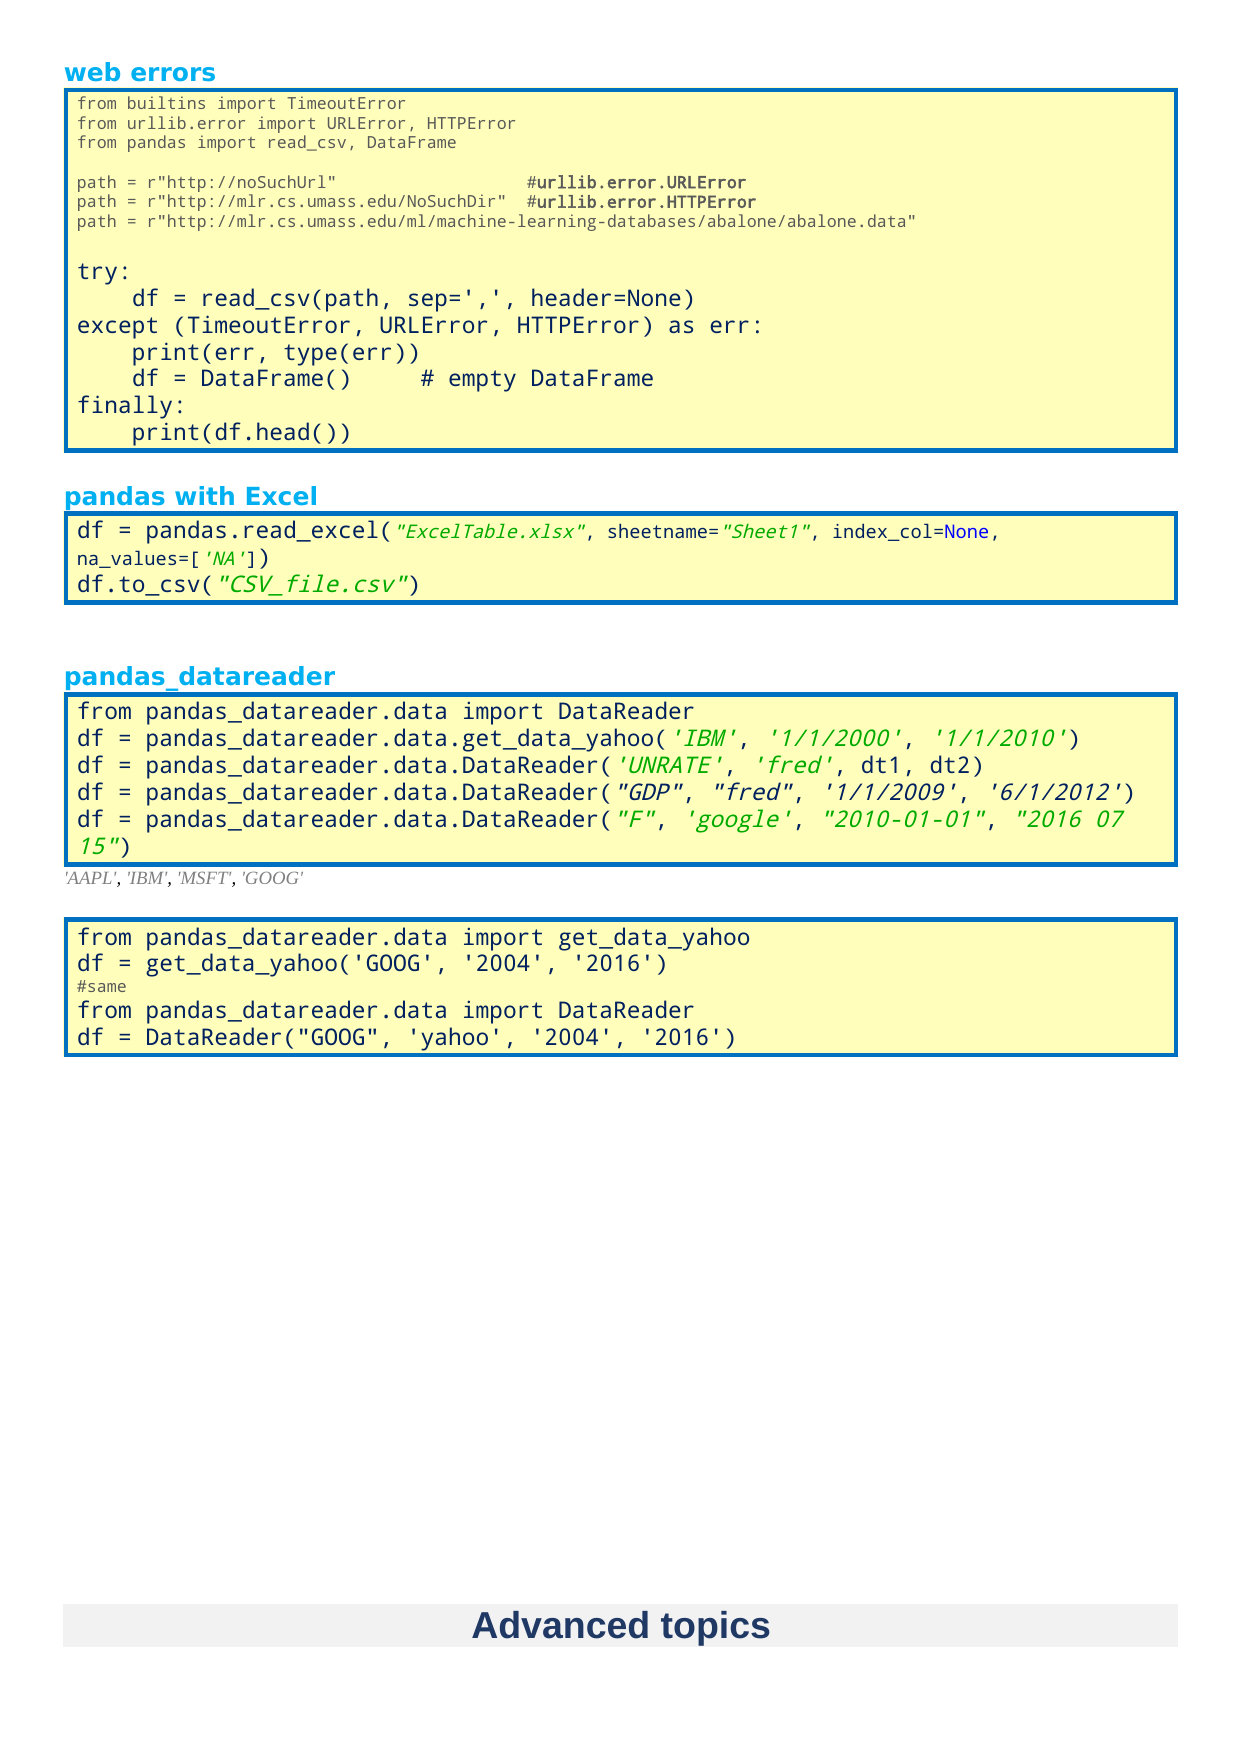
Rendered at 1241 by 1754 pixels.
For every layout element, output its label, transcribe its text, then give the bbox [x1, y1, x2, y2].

title pandas_datareader [63, 663, 1178, 692]
text df = pandas_datareader.data.get_data_yahoo('IBM', '1/1/2000', '1/1/2010') [68, 719, 1174, 746]
text df = read_csv(path, sep=',', header=None) [68, 278, 1174, 305]
text print(err, type(err)) [68, 332, 1174, 359]
text except (TimeoutError, URLError, HTTPError) as err: [68, 305, 1174, 332]
text 'AAPL', 'IBM', 'MSFT', 'GOOG' [63, 867, 1178, 888]
text df = get_data_yahoo('GOOG', '2004', '2016') [68, 944, 1174, 971]
text from pandas_datareader.data import get_data_yahoo [68, 922, 1174, 944]
text #same [68, 971, 1174, 990]
text path = r"http://mlr.cs.umass.edu/NoSuchDir" #urllib.error.HTTPError [68, 185, 1174, 205]
text print(df.head()) [68, 413, 1174, 448]
text from urllib.error import URLError, HTTPError [68, 107, 1174, 127]
text path = r"http://noSuchUrl" #urllib.error.URLError [68, 166, 1174, 185]
text from pandas import read_csv, DataFrame [68, 127, 1174, 146]
text df = DataReader("GOOG", 'yahoo', '2004', '2016') [68, 1017, 1174, 1053]
text df = pandas_datareader.data.DataReader("F", 'google', "2010-01-01", "2016 07 15") [68, 799, 1174, 862]
text from pandas_datareader.data import DataReader [68, 990, 1174, 1017]
text df = pandas.read_excel("ExcelTable.xlsx", sheetname="Sheet1", index_col=None, na_values=['NA']) [68, 516, 1174, 565]
text path = r"http://mlr.cs.umass.edu/ml/machine-learning-databases/abalone/abalone.data" [68, 205, 1174, 224]
title web errors [63, 58, 1178, 87]
text from pandas_datareader.data import DataReader [68, 697, 1174, 719]
text try: [68, 251, 1174, 278]
text df.to_csv("CSV_file.csv") [68, 565, 1174, 600]
text df = pandas_datareader.data.DataReader('UNRATE', 'fred', dt1, dt2) [68, 746, 1174, 772]
text df = pandas_datareader.data.DataReader("GDP", "fred", '1/1/2009', '6/1/2012') [68, 772, 1174, 799]
subtitle Advanced topics [63, 1604, 1178, 1647]
title pandas with Excel [63, 482, 1178, 511]
text finally: [68, 386, 1174, 413]
text from builtins import TimeoutError [68, 92, 1174, 107]
text df = DataFrame() # empty DataFrame [68, 359, 1174, 386]
